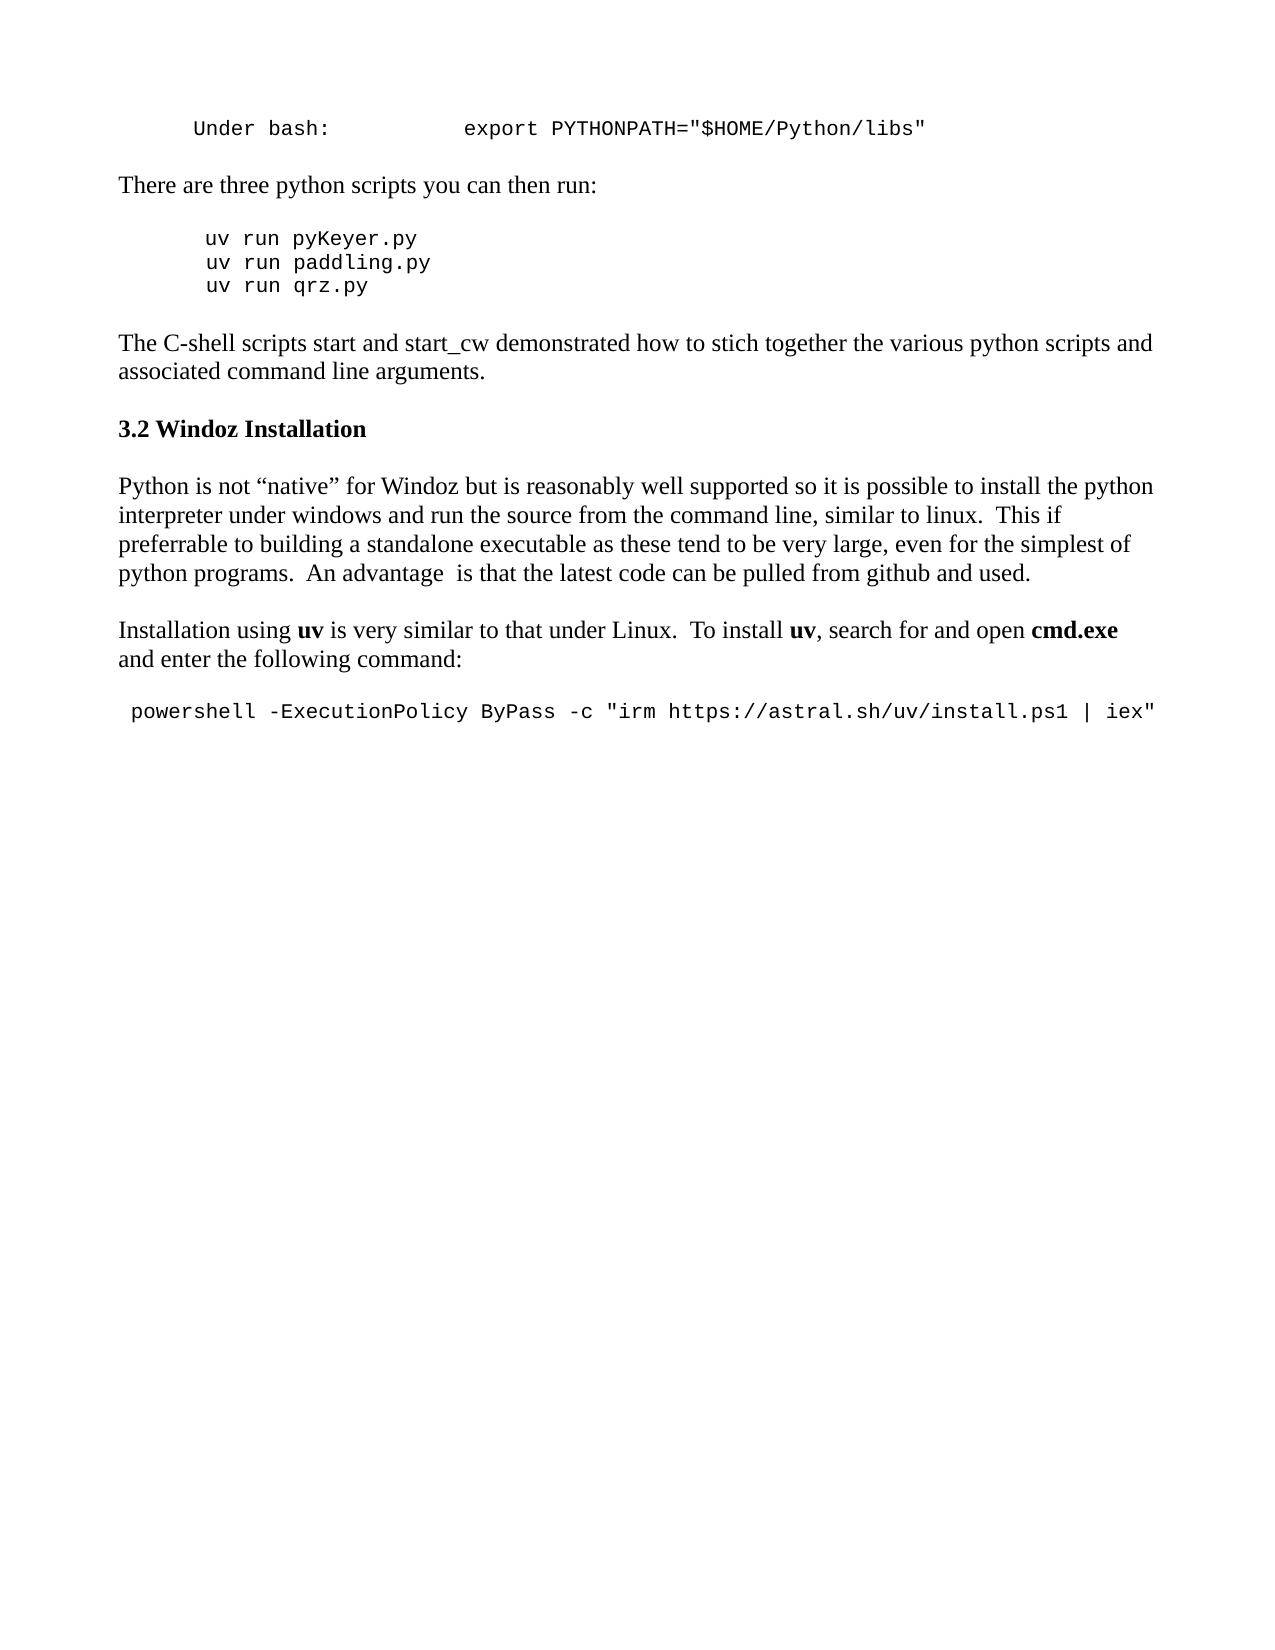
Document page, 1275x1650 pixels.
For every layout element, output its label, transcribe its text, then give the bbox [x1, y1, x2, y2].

text Python is not “native” for Windoz but is reasonably well supported so it is possible to install the python interpreter under windows and run the source from the command line, similar to linux. This if preferrable to building a standalone executable as these tend to be very large, even for the simplest of python programs. An advantage is that the latest code can be pulled from github and used. [118, 471, 1157, 586]
text 3.2 Windoz Installation [118, 414, 1157, 443]
text The C-shell scripts start and start_cw demonstrated how to stich together the various python scripts and associated command line arguments. [118, 328, 1157, 385]
text powershell -ExecutionPolicy ByPass -c "irm https://astral.sh/uv/install.ps1 | iex" [118, 701, 1157, 725]
text uv run paddling.py [118, 252, 1157, 275]
text Installation using uv is very similar to that under Linux. To install uv, search for and open cmd.exe and enter the following command: [118, 615, 1157, 673]
text There are three python scripts you can then run: [118, 171, 1157, 199]
text Under bash: export PYTHONPATH="$HOME/Python/libs" [118, 118, 1157, 142]
text uv run qrz.py [118, 275, 1157, 299]
text uv run pyKeyer.py [118, 228, 1157, 252]
